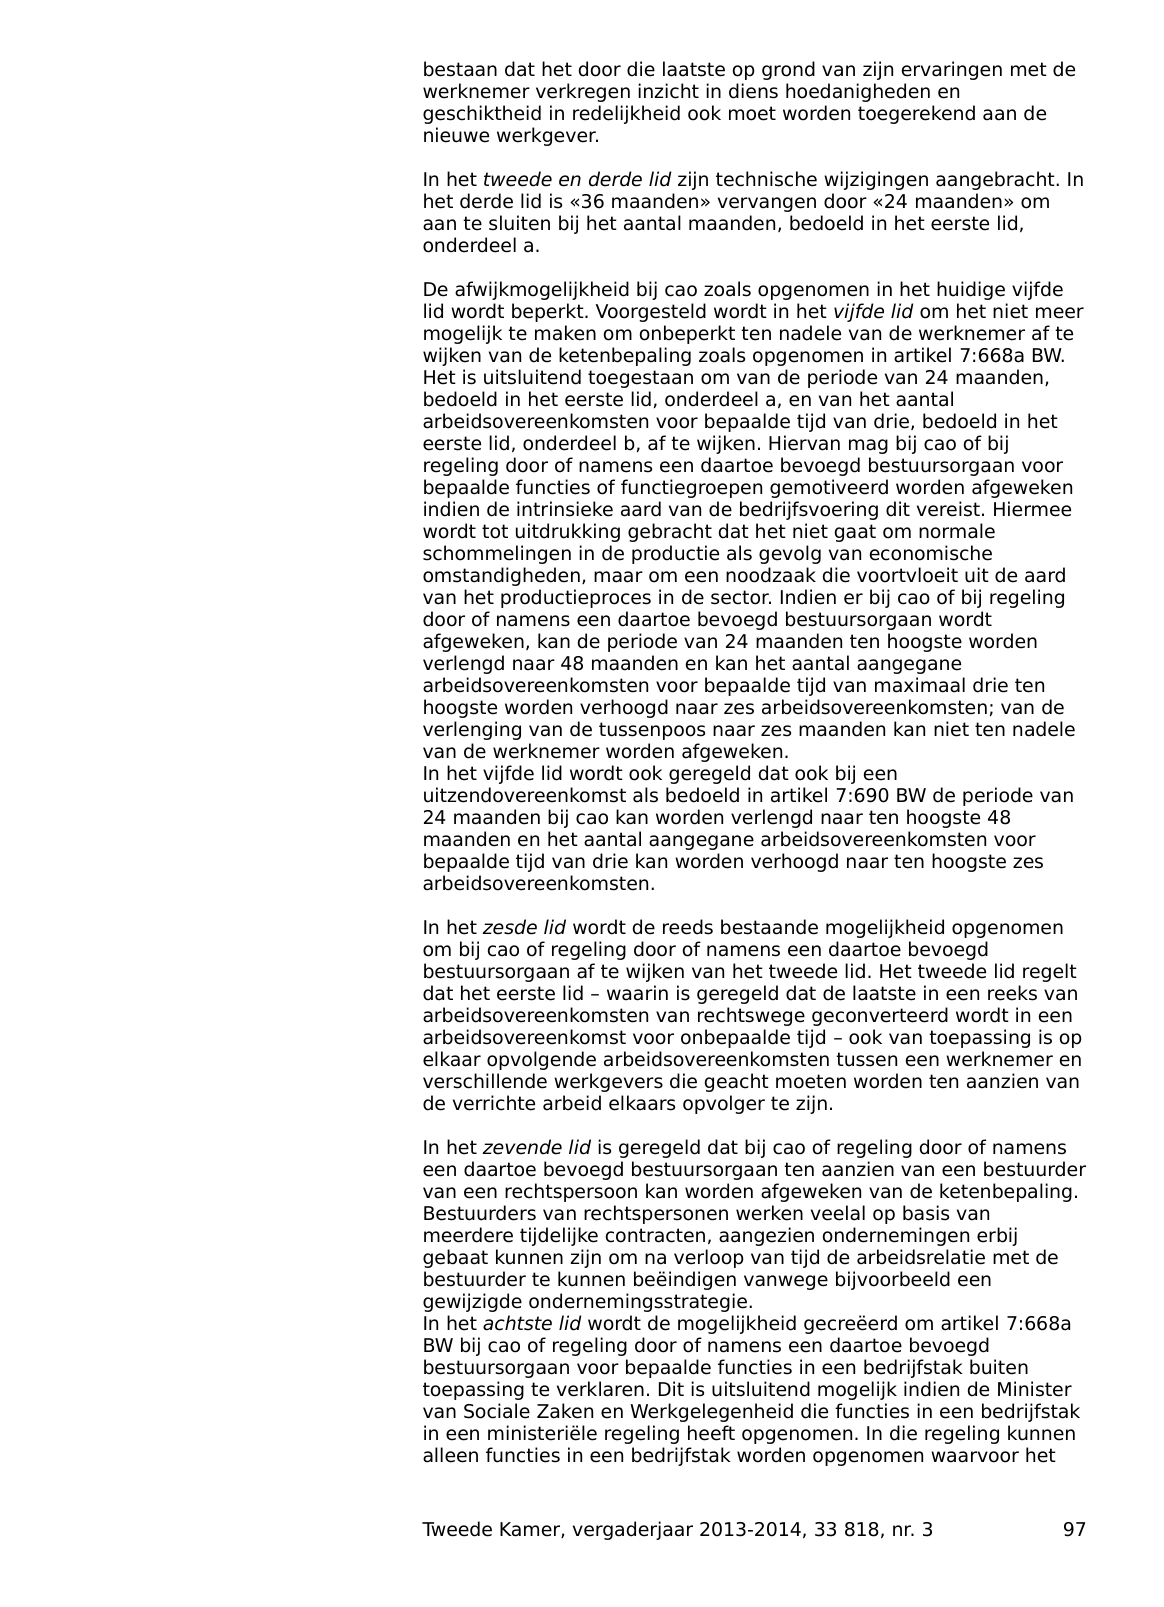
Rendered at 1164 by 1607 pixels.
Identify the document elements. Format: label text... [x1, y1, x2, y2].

text In het zevende lid is geregeld dat bij cao of regeling door of namens een daartoe bevoegd bestuursorgaan ten aanzien van een bestuurder van een rechtspersoon kan worden afgeweken van de ketenbepaling. Bestuurders van rechtspersonen werken veelal op basis van meerdere tijdelijke contracten, aangezien ondernemingen erbij gebaat kunnen zijn om na verloop van tijd de arbeidsrelatie met de bestuurder te kunnen beëindigen vanwege bijvoorbeeld een gewijzigde ondernemingsstrategie. [422, 1137, 1087, 1313]
text De afwijkmogelijkheid bij cao zoals opgenomen in het huidige vijfde lid wordt beperkt. Voorgesteld wordt in het vijfde lid om het niet meer mogelijk te maken om onbeperkt ten nadele van de werknemer af te wijken van de ketenbepaling zoals opgenomen in artikel 7:668a BW. Het is uitsluitend toegestaan om van de periode van 24 maanden, bedoeld in het eerste lid, onderdeel a, en van het aantal arbeidsovereenkomsten voor bepaalde tijd van drie, bedoeld in het eerste lid, onderdeel b, af te wijken. Hiervan mag bij cao of bij regeling door of namens een daartoe bevoegd bestuursorgaan voor bepaalde functies of functiegroepen gemotiveerd worden afgeweken indien de intrinsieke aard van de bedrijfsvoering dit vereist. Hiermee wordt tot uitdrukking gebracht dat het niet gaat om normale schommelingen in de productie als gevolg van economische omstandigheden, maar om een noodzaak die voortvloeit uit de aard van het productieproces in de sector. Indien er bij cao of bij regeling door of namens een daartoe bevoegd bestuursorgaan wordt afgeweken, kan de periode van 24 maanden ten hoogste worden verlengd naar 48 maanden en kan het aantal aangegane arbeidsovereenkomsten voor bepaalde tijd van maximaal drie ten hoogste worden verhoogd naar zes arbeidsovereenkomsten; van de verlenging van de tussenpoos naar zes maanden kan niet ten nadele van de werknemer worden afgeweken. [422, 279, 1087, 763]
text In het achtste lid wordt de mogelijkheid gecreëerd om artikel 7:668a BW bij cao of regeling door of namens een daartoe bevoegd bestuursorgaan voor bepaalde functies in een bedrijfstak buiten toepassing te verklaren. Dit is uitsluitend mogelijk indien de Minister van Sociale Zaken en Werkgelegenheid die functies in een bedrijfstak in een ministeriële regeling heeft opgenomen. In die regeling kunnen alleen functies in een bedrijfstak worden opgenomen waarvoor het [422, 1313, 1087, 1467]
text bestaan dat het door die laatste op grond van zijn ervaringen met de werknemer verkregen inzicht in diens hoedanigheden en geschiktheid in redelijkheid ook moet worden toegerekend aan de nieuwe werkgever. [422, 59, 1087, 147]
text In het zesde lid wordt de reeds bestaande mogelijkheid opgenomen om bij cao of regeling door of namens een daartoe bevoegd bestuursorgaan af te wijken van het tweede lid. Het tweede lid regelt dat het eerste lid – waarin is geregeld dat de laatste in een reeks van arbeidsovereenkomsten van rechtswege geconverteerd wordt in een arbeidsovereenkomst voor onbepaalde tijd – ook van toepassing is op elkaar opvolgende arbeidsovereenkomsten tussen een werknemer en verschillende werkgevers die geacht moeten worden ten aanzien van de verrichte arbeid elkaars opvolger te zijn. [422, 917, 1087, 1115]
text In het vijfde lid wordt ook geregeld dat ook bij een uitzendovereenkomst als bedoeld in artikel 7:690 BW de periode van 24 maanden bij cao kan worden verlengd naar ten hoogste 48 maanden en het aantal aangegane arbeidsovereenkomsten voor bepaalde tijd van drie kan worden verhoogd naar ten hoogste zes arbeidsovereenkomsten. [422, 763, 1087, 895]
text In het tweede en derde lid zijn technische wijzigingen aangebracht. In het derde lid is «36 maanden» vervangen door «24 maanden» om aan te sluiten bij het aantal maanden, bedoeld in het eerste lid, onderdeel a. [422, 169, 1087, 257]
